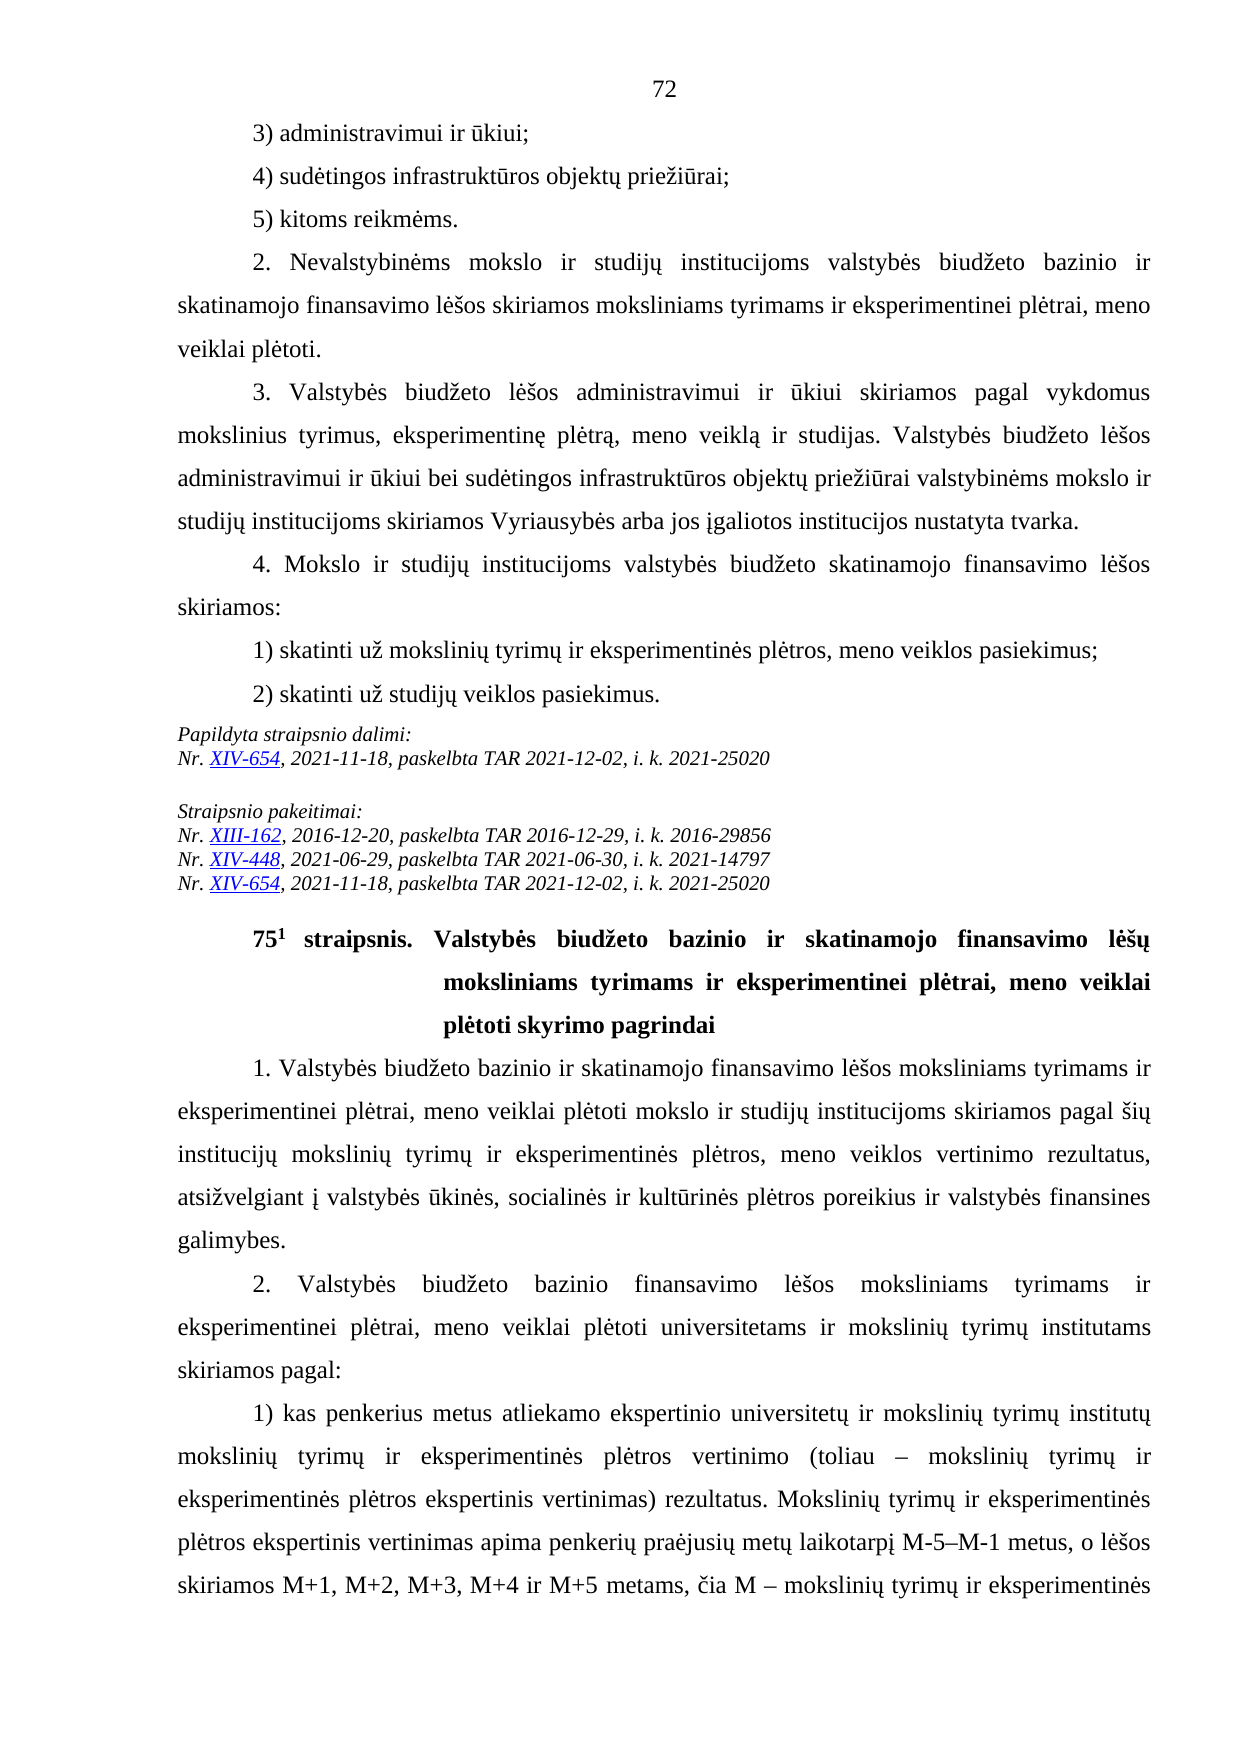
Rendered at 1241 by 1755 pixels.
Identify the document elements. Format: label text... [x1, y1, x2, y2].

text Papildyta straipsnio dalimi: [177, 722, 1152, 746]
text Nr. XIV-654, 2021-11-18, paskelbta TAR 2021-12-02, i. k. 2021-25020 [177, 746, 1152, 770]
text 2. Valstybės biudžeto bazinio finansavimo lėšos moksliniams tyrimams ir eksperimentinei plėtrai, meno veiklai plėtoti universitetams ir mokslinių tyrimų institutams skiriamos pagal: [177, 1269, 1152, 1384]
text 3. Valstybės biudžeto lėšos administravimui ir ūkiui skiriamos pagal vykdomus mokslinius tyrimus, eksperimentinę plėtrą, meno veiklą ir studijas. Valstybės biudžeto lėšos administravimui ir ūkiui bei sudėtingos infrastruktūros objektų priežiūrai valstybinėms mokslo ir studijų institucijoms skiriamos Vyriausybės arba jos įgaliotos institucijos nustatyta tvarka. [177, 377, 1152, 535]
text 4) sudėtingos infrastruktūros objektų priežiūrai; [177, 161, 1152, 190]
text Nr. XIV-654, 2021-11-18, paskelbta TAR 2021-12-02, i. k. 2021-25020 [177, 871, 1152, 895]
text 4. Mokslo ir studijų institucijoms valstybės biudžeto skatinamojo finansavimo lėšos skiriamos: [177, 549, 1152, 621]
text Nr. XIV-448, 2021-06-29, paskelbta TAR 2021-06-30, i. k. 2021-14797 [177, 847, 1152, 871]
text 1) skatinti už mokslinių tyrimų ir eksperimentinės plėtros, meno veiklos pasiekimus; [177, 636, 1152, 664]
text Nr. XIII-162, 2016-12-20, paskelbta TAR 2016-12-29, i. k. 2016-29856 [177, 823, 1152, 847]
text 2. Nevalstybinėms mokslo ir studijų institucijoms valstybės biudžeto bazinio ir skatinamojo finansavimo lėšos skiriamos moksliniams tyrimams ir eksperimentinei plėtrai, meno veiklai plėtoti. [177, 247, 1152, 362]
text 5) kitoms reikmėms. [177, 204, 1152, 233]
text Straipsnio pakeitimai: [177, 799, 1152, 823]
text 1. Valstybės biudžeto bazinio ir skatinamojo finansavimo lėšos moksliniams tyrimams ir eksperimentinei plėtrai, meno veiklai plėtoti mokslo ir studijų institucijoms skiriamos pagal šių institucijų mokslinių tyrimų ir eksperimentinės plėtros, meno veiklos vertinimo rezultatus, atsižvelgiant į valstybės ūkinės, socialinės ir kultūrinės plėtros poreikius ir valstybės finansines galimybes. [177, 1053, 1152, 1254]
text 2) skatinti už studijų veiklos pasiekimus. [177, 679, 1152, 707]
text 1) kas penkerius metus atliekamo ekspertinio universitetų ir mokslinių tyrimų institutų mokslinių tyrimų ir eksperimentinės plėtros vertinimo (toliau – mokslinių tyrimų ir eksperimentinės plėtros ekspertinis vertinimas) rezultatus. Mokslinių tyrimų ir eksperimentinės plėtros ekspertinis vertinimas apima penkerių praėjusių metų laikotarpį M-5–M-1 metus, o lėšos skiriamos M+1, M+2, M+3, M+4 ir M+5 metams, čia M – mokslinių tyrimų ir eksperimentinės [177, 1398, 1152, 1599]
text 751 straipsnis. Valstybės biudžeto bazinio ir skatinamojo finansavimo lėšų moksliniams tyrimams ir eksperimentinei plėtrai, meno veiklai plėtoti skyrimo pagrindai [252, 924, 1152, 1039]
text 3) administravimui ir ūkiui; [177, 118, 1152, 147]
